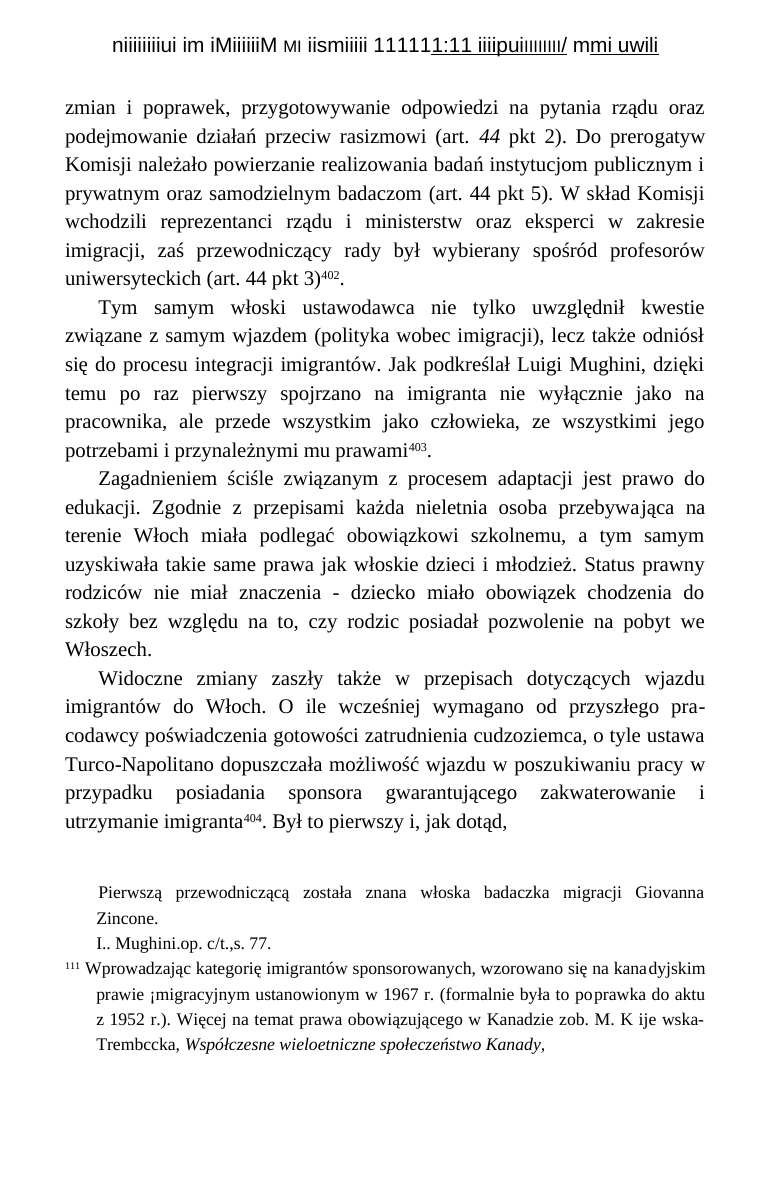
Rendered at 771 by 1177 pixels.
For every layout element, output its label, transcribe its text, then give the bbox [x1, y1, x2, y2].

text Zagadnieniem ściśle związanym z procesem adaptacji jest prawo do edukacji. Zgodnie z przepisami każda nieletnia osoba przebywa­jąca na terenie Włoch miała podlegać obowiązkowi szkolnemu, a tym samym uzyskiwała takie same prawa jak włoskie dzieci i młodzież. Status prawny rodziców nie miał znaczenia - dziecko miało obowiązek chodzenia do szkoły bez względu na to, czy rodzic posiadał pozwolenie na pobyt we Włoszech. [65, 466, 705, 661]
text niiiiiiiiui im iMiiiiiiM mi iismiiiii 111111:11 iiiipuiiiiiiiii/ mmi uwili [65, 33, 705, 57]
text 111 Wprowadzając kategorię imigrantów sponsorowanych, wzorowano się na kana­dyjskim prawie ¡migracyjnym ustanowionym w 1967 r. (formalnie była to po­prawka do aktu z 1952 r.). Więcej na temat prawa obowiązującego w Kanadzie zob. M. K ije wska-Trembccka, Współczesne wieloetniczne społeczeństwo Kanady, [65, 958, 705, 1054]
text I.. Mughini.op. c/t.,s. 77. [65, 933, 705, 953]
text Tym samym włoski ustawodawca nie tylko uwzględnił kwestie związane z samym wjazdem (polityka wobec imigracji), lecz także odniósł się do procesu integracji imigrantów. Jak podkreślał Luigi Mughini, dzięki temu po raz pierwszy spojrzano na imigranta nie wyłącznie jako na pracownika, ale przede wszystkim jako człowieka, ze wszystkimi jego potrzebami i przynależnymi mu prawami403. [65, 295, 705, 462]
text zmian i poprawek, przygotowywanie odpowiedzi na pytania rządu oraz podejmowanie działań przeciw rasizmowi (art. 44 pkt 2). Do prero­gatyw Komisji należało powierzanie realizowania badań instytucjom publicznym i prywatnym oraz samodzielnym badaczom (art. 44 pkt 5). W skład Komisji wchodzili reprezentanci rządu i ministerstw oraz eksperci w zakresie imigracji, zaś przewodniczący rady był wybierany spośród profesorów uniwersyteckich (art. 44 pkt 3)402. [65, 95, 705, 290]
text Widoczne zmiany zaszły także w przepisach dotyczących wjazdu imigrantów do Włoch. O ile wcześniej wymagano od przyszłego pra­codawcy poświadczenia gotowości zatrudnienia cudzoziemca, o tyle ustawa Turco-Napolitano dopuszczała możliwość wjazdu w poszu­kiwaniu pracy w przypadku posiadania sponsora gwarantującego zakwaterowanie i utrzymanie imigranta404. Był to pierwszy i, jak dotąd, [65, 666, 705, 833]
text Pierwszą przewodniczącą została znana włoska badaczka migracji Giovanna Zincone. [96, 882, 705, 928]
